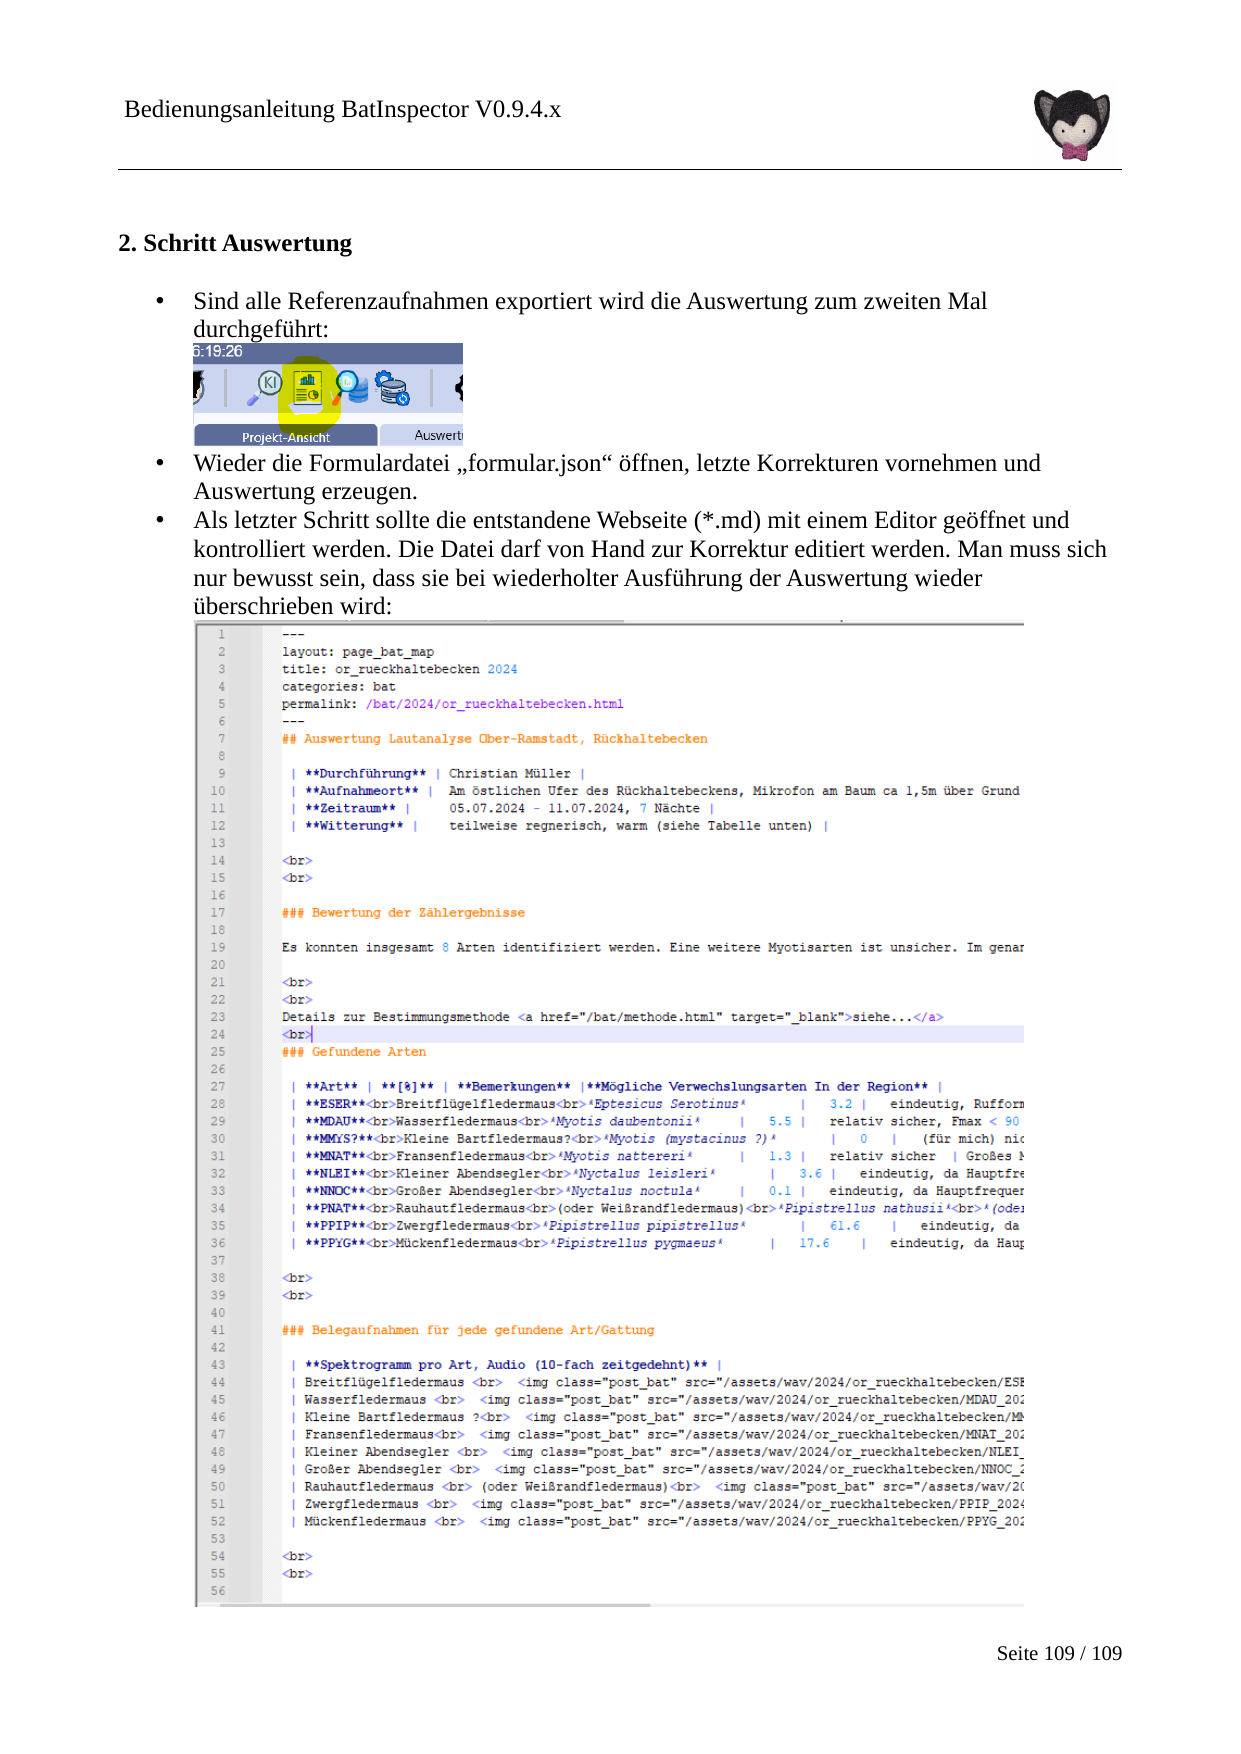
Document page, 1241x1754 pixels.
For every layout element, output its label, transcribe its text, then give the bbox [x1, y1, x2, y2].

list Wieder die Formulardatei „formular.json“ öffnen, letzte Korrekturen vornehmen und Auswertung erzeugen. [156, 448, 1122, 505]
picture [1030, 80, 1119, 169]
picture [193, 620, 1024, 1607]
picture [193, 343, 463, 448]
text 2. Schritt Auswertung [118, 228, 1122, 257]
list Als letzter Schritt sollte die entstandene Webseite (*.md) mit einem Editor geöffnet und kontrolliert werden. Die Datei darf von Hand zur Korrektur editiert werden. Man muss sich nur bewusst sein, dass sie bei wiederholter Ausführung der Auswertung wieder überschrieben wird: [156, 505, 1122, 620]
list Sind alle Referenzaufnahmen exportiert wird die Auswertung zum zweiten Mal durchgeführt: [156, 286, 1122, 343]
